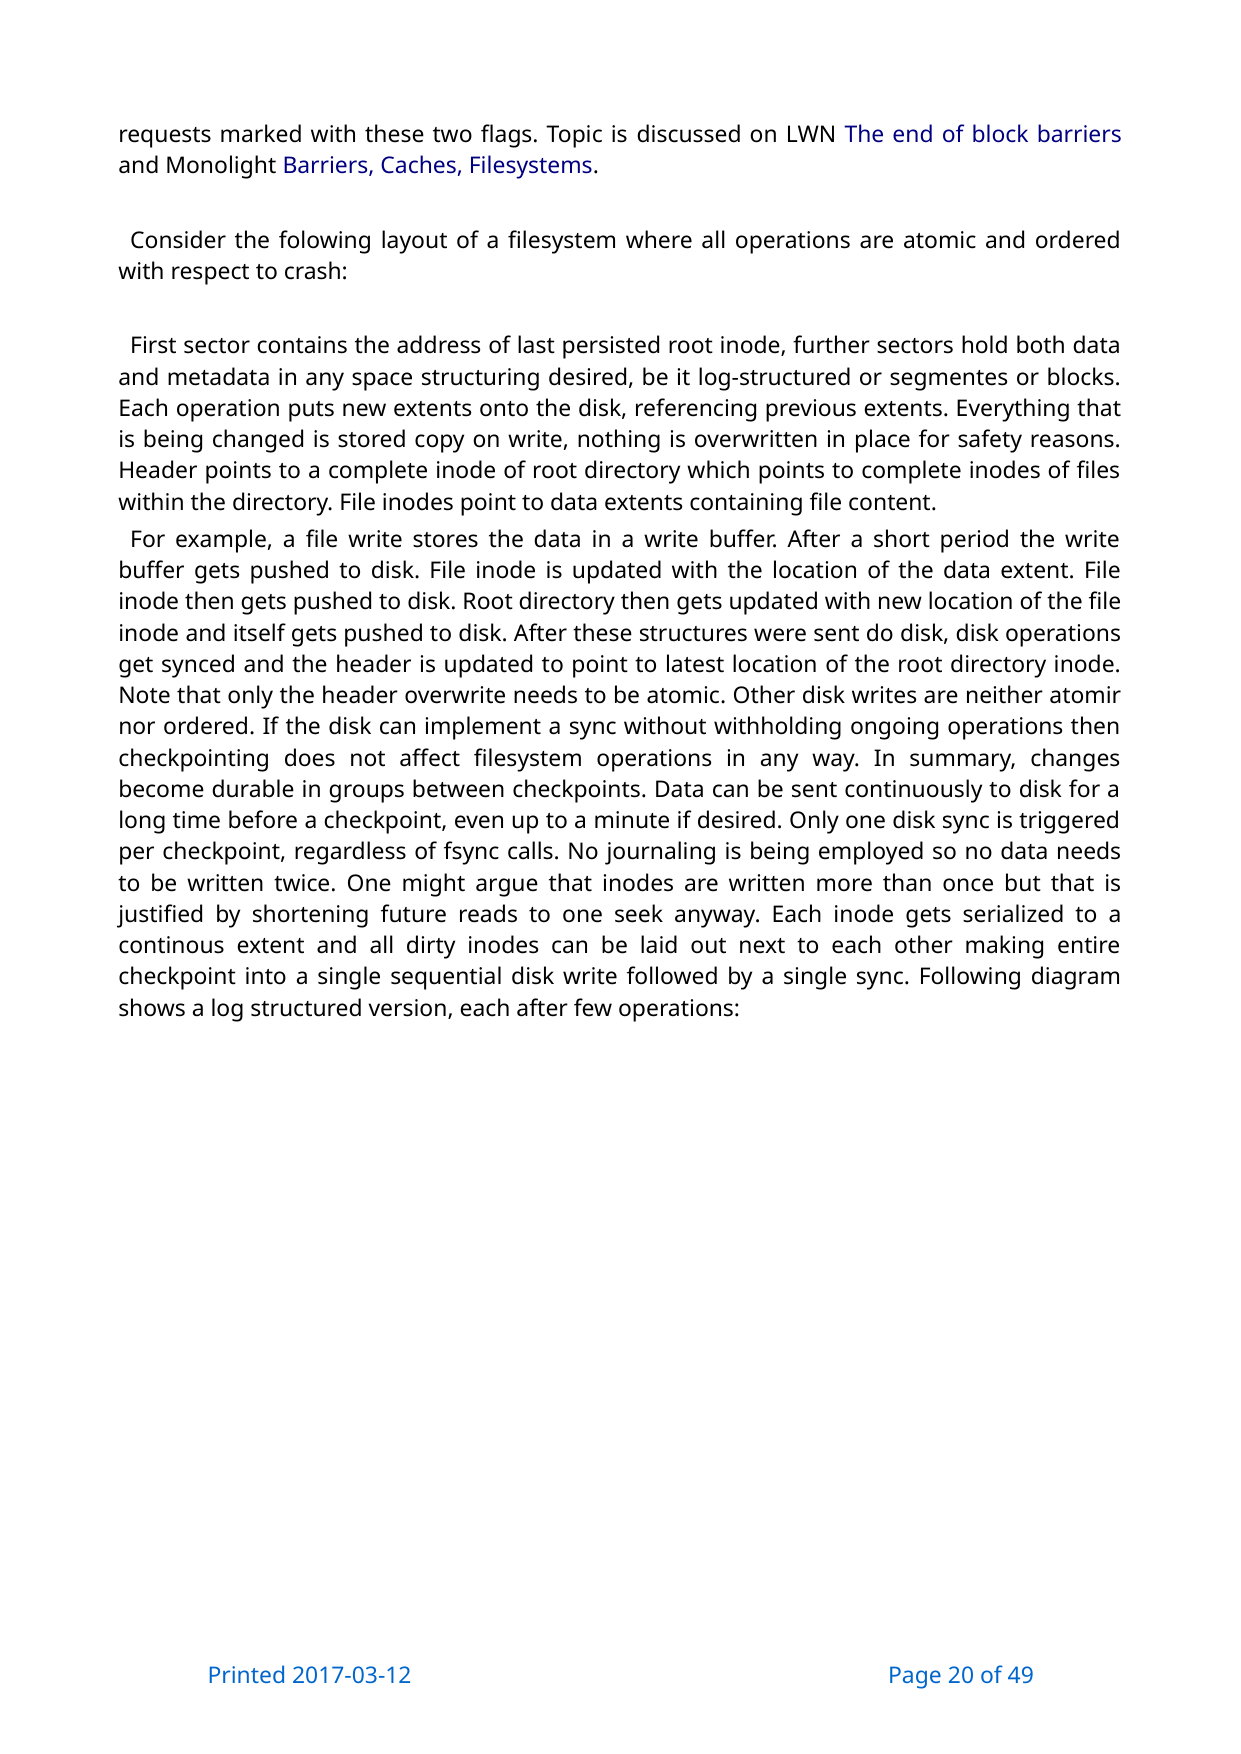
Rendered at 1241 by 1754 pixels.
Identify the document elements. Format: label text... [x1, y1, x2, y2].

text Consider the folowing layout of a filesystem where all operations are atomic and ordered with respect to crash: [118, 224, 1122, 286]
text For example, a file write stores the data in a write buffer. After a short period the write buffer gets pushed to disk. File inode is updated with the location of the data extent. File inode then gets pushed to disk. Root directory then gets updated with new location of the file inode and itself gets pushed to disk. After these structures were sent do disk, disk operations get synced and the header is updated to point to latest location of the root directory inode. Note that only the header overwrite needs to be atomic. Other disk writes are neither atomir nor ordered. If the disk can implement a sync without withholding ongoing operations then checkpointing does not affect filesystem operations in any way. In summary, changes become durable in groups between checkpoints. Data can be sent continuously to disk for a long time before a checkpoint, even up to a minute if desired. Only one disk sync is triggered per checkpoint, regardless of fsync calls. No journaling is being employed so no data needs to be written twice. One might argue that inodes are written more than once but that is justified by shortening future reads to one seek anyway. Each inode gets serialized to a continous extent and all dirty inodes can be laid out next to each other making entire checkpoint into a single sequential disk write followed by a single sync. Following diagram shows a log structured version, each after few operations: [118, 523, 1122, 1023]
text requests marked with these two flags. Topic is discussed on LWN The end of block barriers and Monolight Barriers, Caches, Filesystems. [118, 118, 1122, 181]
text First sector contains the address of last persisted root inode, further sectors hold both data and metadata in any space structuring desired, be it log-structured or segmentes or blocks. Each operation puts new extents onto the disk, referencing previous extents. Everything that is being changed is stored copy on write, nothing is overwritten in place for safety reasons. Header points to a complete inode of root directory which points to complete inodes of files within the directory. File inodes point to data extents containing file content. [118, 329, 1122, 517]
